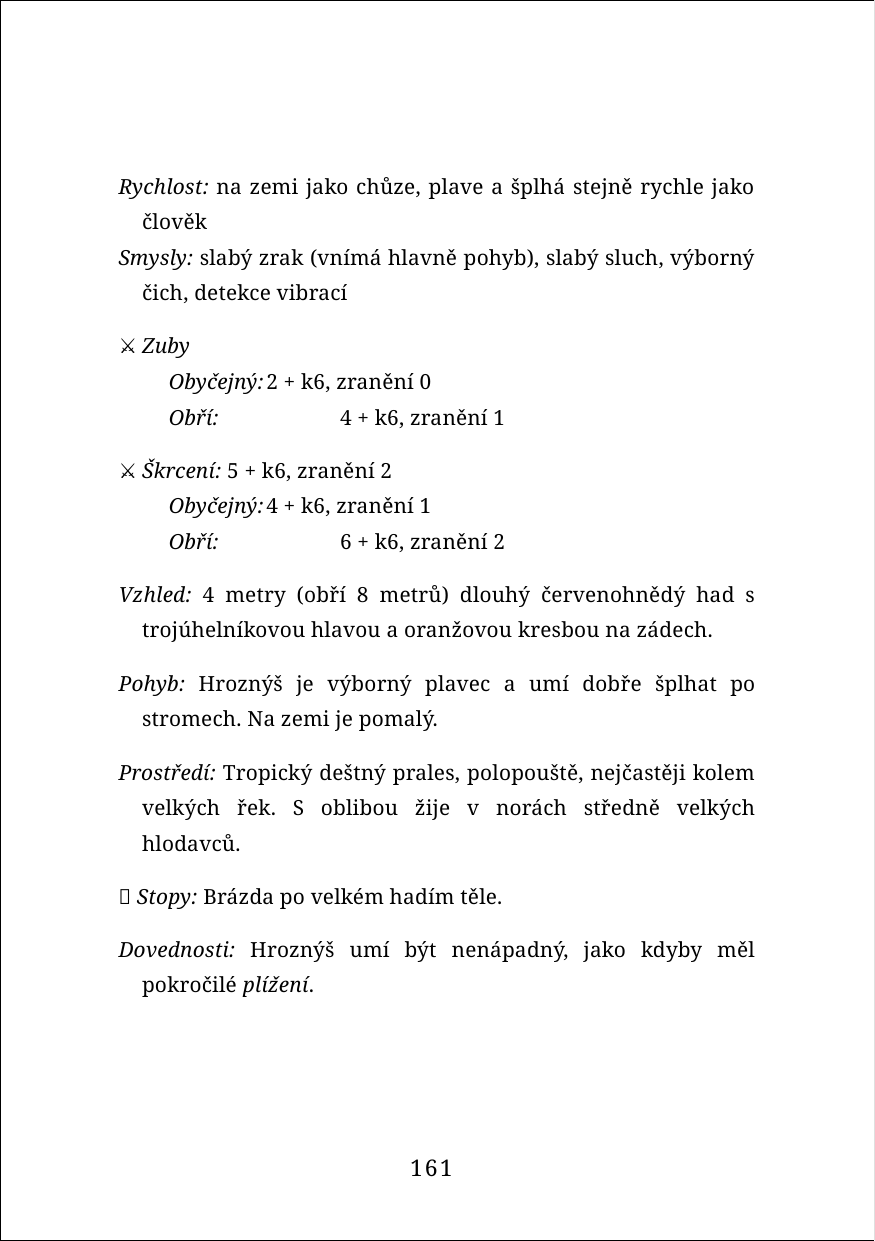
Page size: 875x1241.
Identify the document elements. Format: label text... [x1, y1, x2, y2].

text 👣 Stopy: Brázda po velkém hadím těle. [118, 882, 756, 910]
text Obří: 4 + k6, zranění 1 [168, 403, 756, 431]
text ⚔ Škrcení: 5 + k6, zranění 2 [118, 456, 756, 484]
text Prostředí: Tropický deštný prales, polopouště, nejčastěji kolem velkých řek. S oblibou žije v norách středně velkých hlodavců. [118, 758, 756, 857]
text Rychlost: na zemi jako chůze, plave a šplhá stejně rychle jako člověk [118, 172, 756, 236]
text Vzhled: 4 metry (obří 8 metrů) dlouhý červenohnědý had s trojúhelníkovou hlavou a oranžovou kresbou na zádech. [118, 580, 756, 644]
text Obří: 6 + k6, zranění 2 [168, 527, 756, 555]
text Obyčejný: 4 + k6, zranění 1 [168, 491, 756, 520]
text Pohyb: Hroznýš je výborný plavec a umí dobře šplhat po stromech. Na zemi je pomalý. [118, 669, 756, 733]
text ⚔ Zuby [118, 332, 756, 360]
text Smysly: slabý zrak (vnímá hlavně pohyb), slabý sluch, výborný čich, detekce vibrací [118, 243, 756, 307]
text Dovednosti: Hroznýš umí být nenápadný, jako kdyby měl pokročilé plížení. [118, 935, 756, 999]
text Obyčejný: 2 + k6, zranění 0 [168, 367, 756, 396]
